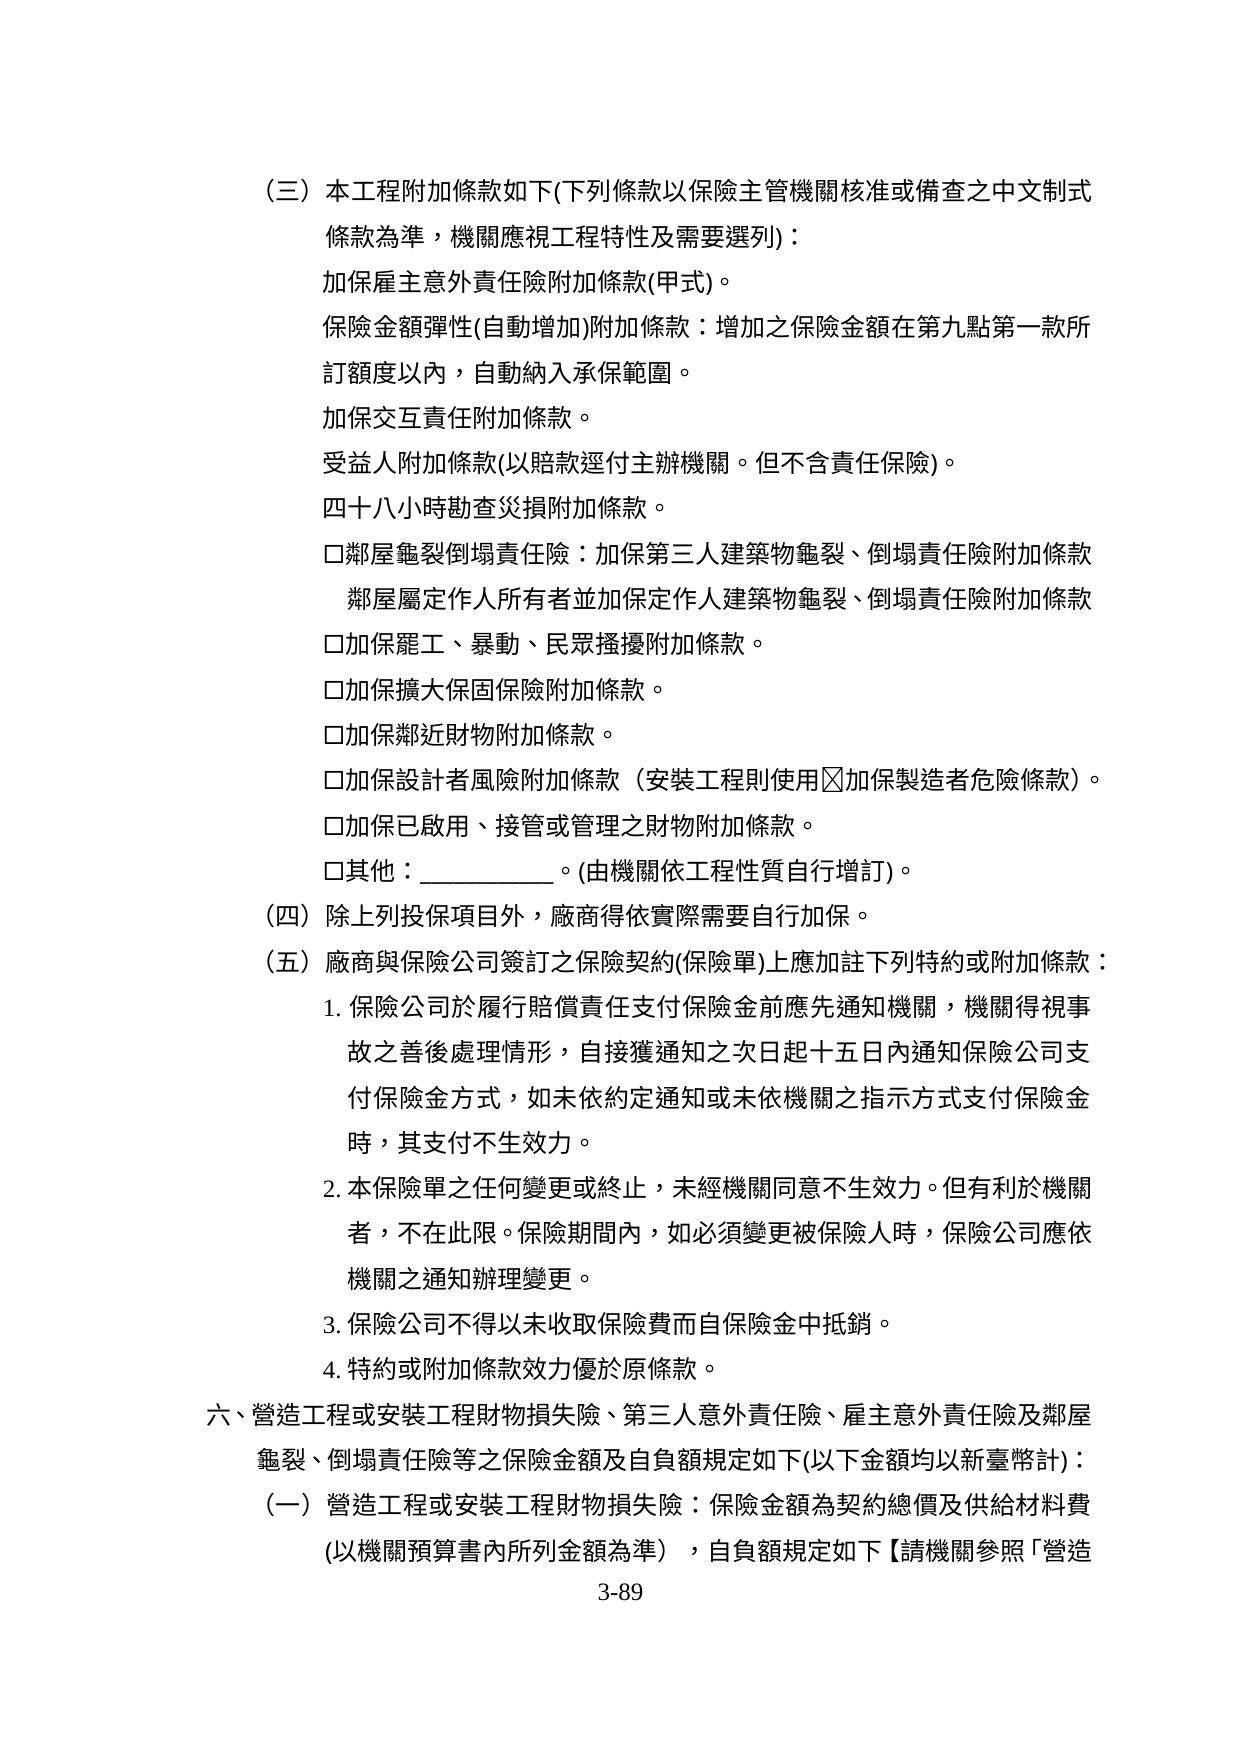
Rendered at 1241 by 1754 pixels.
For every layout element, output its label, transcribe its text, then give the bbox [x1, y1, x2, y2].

text 保險金額彈性(自動增加)附加條款：增加之保險金額在第九點第一款所訂額度以內，自動納入承保範圍。 [323, 308, 1092, 389]
text 加保雇主意外責任險附加條款(甲式)。 [323, 262, 1092, 299]
text 2. 本保險單之任何變更或終止，未經機關同意不生效力。但有利於機關者，不在此限。保險期間內，如必須變更被保險人時，保險公司應依機關之通知辦理變更。 [323, 1169, 1092, 1296]
text 4. 特約或附加條款效力優於原條款。 [323, 1350, 1092, 1386]
text （五）廠商與保險公司簽訂之保險契約(保險單)上應加註下列特約或附加條款： [250, 942, 1092, 978]
text 3. 保險公司不得以未收取保險費而自保險金中抵銷。 [323, 1304, 1092, 1341]
text 六、營造工程或安裝工程財物損失險、第三人意外責任險、雇主意外責任險及鄰屋龜裂、倒塌責任險等之保險金額及自負額規定如下(以下金額均以新臺幣計)： [206, 1395, 1092, 1477]
text 加保鄰近財物附加條款。 [323, 716, 1092, 752]
text 加保已啟用、接管或管理之財物附加條款。 [323, 806, 1092, 842]
text （一）營造工程或安裝工程財物損失險：保險金額為契約總價及供給材料費(以機關預算書內所列金額為準），自負額規定如下【請機關參照「營造 [250, 1486, 1092, 1567]
text （三）本工程附加條款如下(下列條款以保險主管機關核准或備查之中文制式條款為準，機關應視工程特性及需要選列)： [250, 172, 1092, 253]
text （四）除上列投保項目外，廠商得依實際需要自行加保。 [250, 897, 1092, 933]
text 加保設計者風險附加條款（安裝工程則使用加保製造者危險條款）。 [323, 761, 1092, 797]
text 加保罷工、暴動、民眾搔擾附加條款。 [323, 625, 1092, 661]
text 1. 保險公司於履行賠償責任支付保險金前應先通知機關，機關得視事故之善後處理情形，自接獲通知之次日起十五日內通知保險公司支付保險金方式，如未依約定通知或未依機關之指示方式支付保險金時，其支付不生效力。 [323, 987, 1092, 1159]
text 加保交互責任附加條款。 [323, 398, 1092, 434]
text 受益人附加條款(以賠款逕付主辦機關。但不含責任保險)。 [323, 444, 1092, 480]
text 其他：____________。(由機關依工程性質自行增訂)。 [323, 851, 1092, 888]
text 加保擴大保固保險附加條款。 [323, 670, 1092, 706]
text 鄰屋龜裂倒塌責任險：加保第三人建築物龜裂、倒塌責任險附加條款；鄰屋屬定作人所有者並加保定作人建築物龜裂、倒塌責任險附加條款。 [323, 534, 1092, 616]
text 四十八小時勘查災損附加條款。 [323, 489, 1092, 525]
